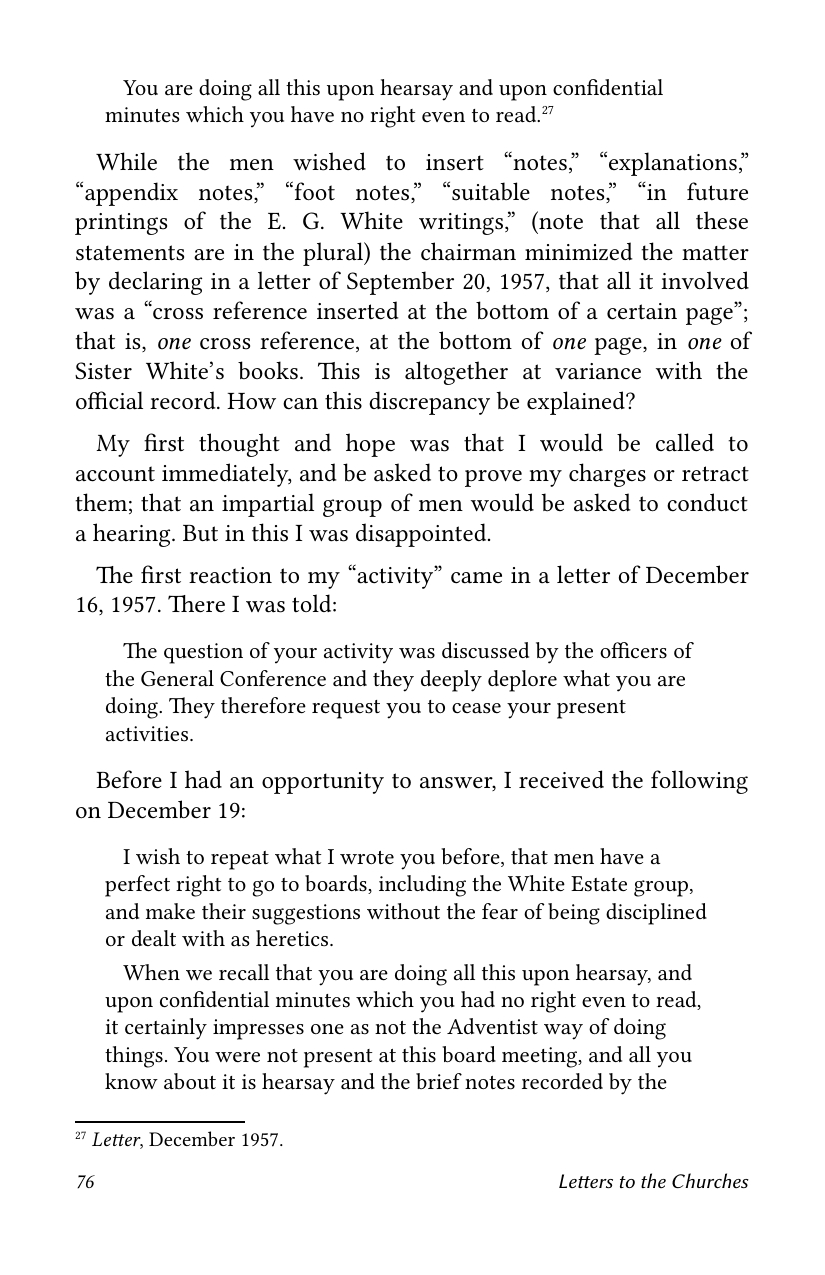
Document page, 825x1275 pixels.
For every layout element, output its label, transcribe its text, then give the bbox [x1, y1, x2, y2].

text You are doing all this upon hearsay and upon confidential minutes which you have no right even to read. [105, 75, 720, 128]
text While the men wished to insert “notes,” “explanations,” “appendix notes,” “foot notes,” “suitable notes,” “in future printings of the E. G. White writings,” (note that all these statements are in the plural) the chairman minimized the matter by declaring in a letter of September 20, 1957, that all it involved was a “cross reference inserted at the bottom of a certain page”; that is, one cross reference, at the bottom of one page, in one of Sister White’s books. This is altogether at variance with the official record. How can this discrepancy be explained? [75, 148, 750, 416]
text When we recall that you are doing all this upon hearsay, and upon confidential minutes which you had no right even to read, it certainly impresses one as not the Adventist way of doing things. You were not present at this board meeting, and all you know about it is hearsay and the brief notes recorded by the [105, 959, 720, 1095]
text Before I had an opportunity to answer, I received the following on December 19: [75, 766, 750, 824]
text The question of your activity was discussed by the officers of the General Conference and they deeply deplore what you are doing. They therefore request you to cease your present activities. [105, 638, 720, 747]
text My first thought and hope was that I would be called to account immediately, and be asked to prove my charges or retract them; that an impartial group of men would be asked to conduct a hearing. But in this I was disappointed. [75, 429, 750, 547]
text The first reaction to my “activity” came in a letter of December 16, 1957. There I was told: [75, 561, 750, 619]
text I wish to repeat what I wrote you before, that men have a perfect right to go to boards, including the White Estate group, and make their suggestions without the fear of being disciplined or dealt with as heretics. [105, 844, 720, 952]
text Letter, December 1957. [75, 1128, 750, 1152]
